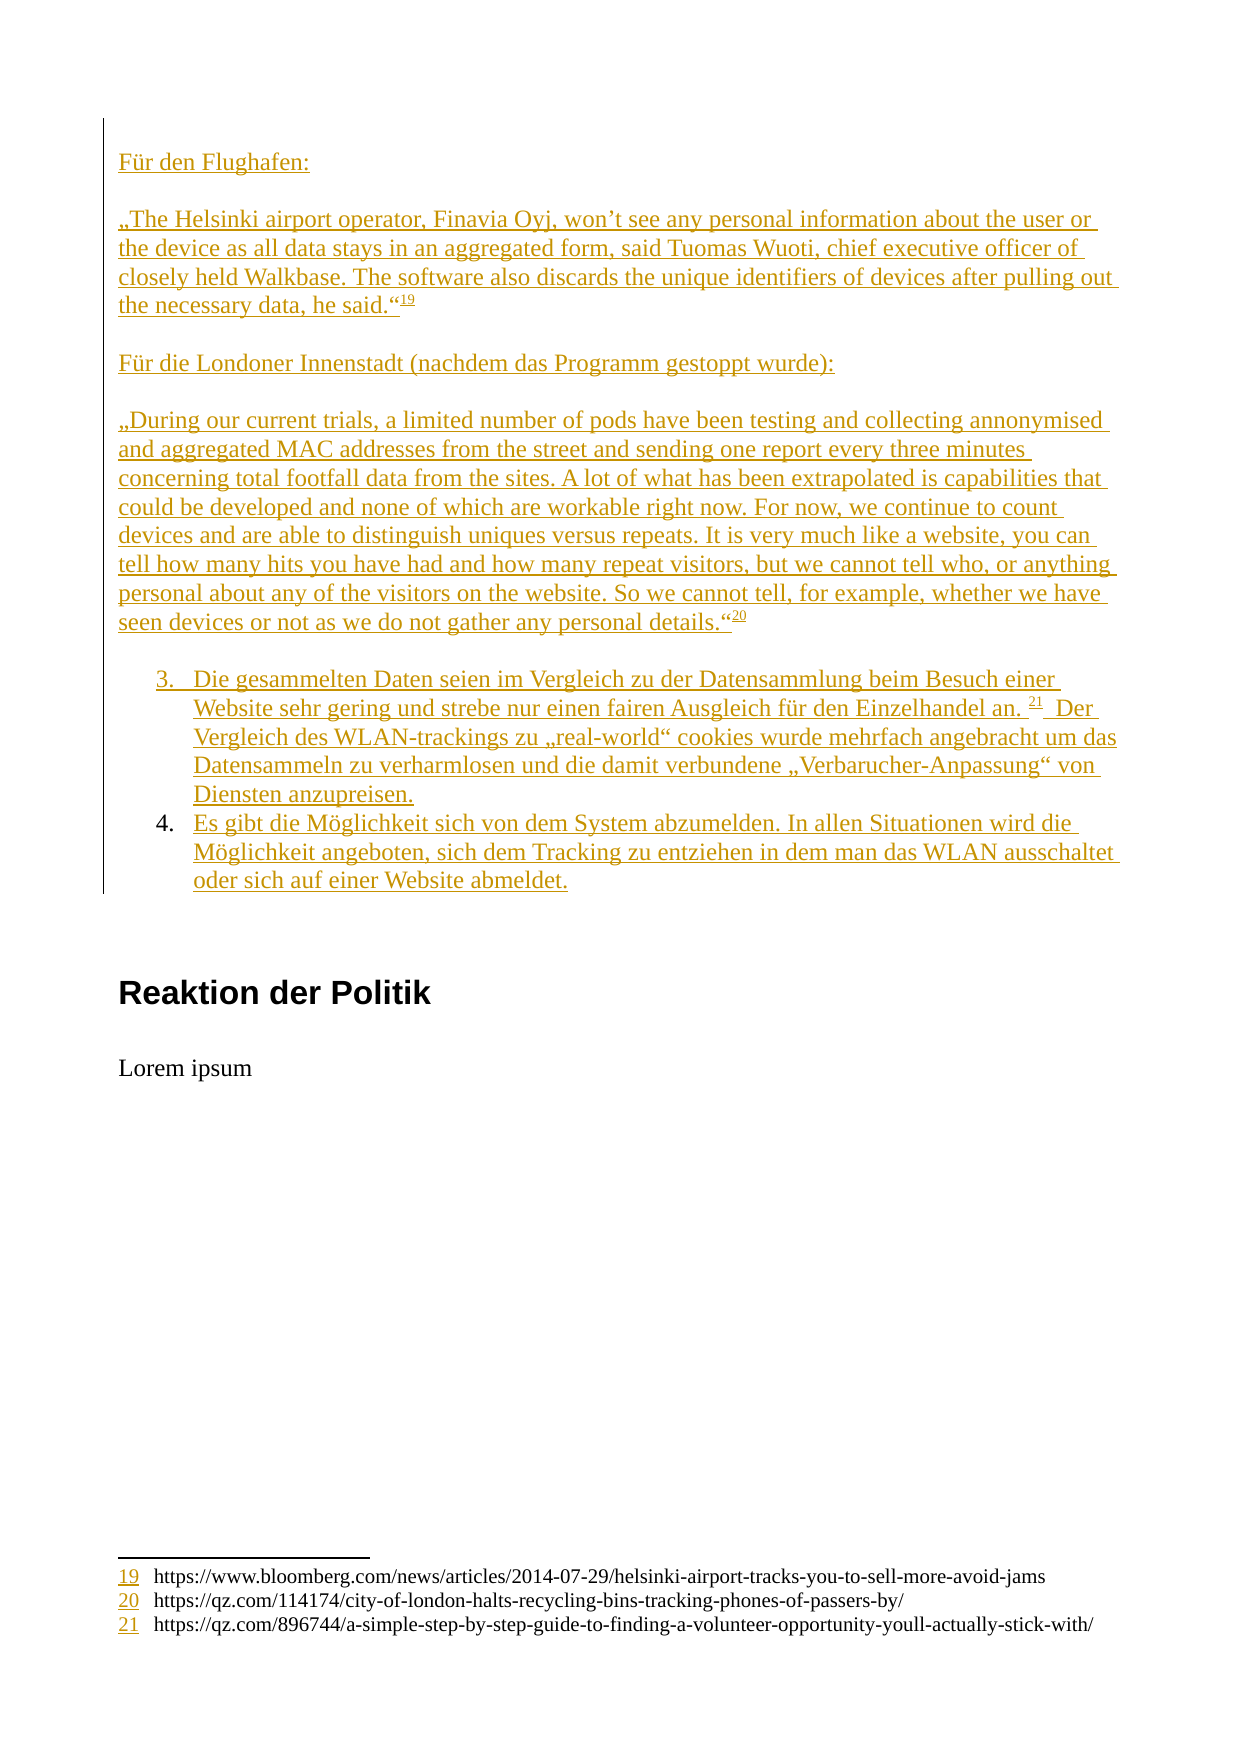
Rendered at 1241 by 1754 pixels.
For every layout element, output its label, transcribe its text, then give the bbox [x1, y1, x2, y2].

list https://qz.com/896744/a-simple-step-by-step-guide-to-finding-a-volunteer-opportunity-youll-actually-stick-with/ [118, 1612, 1122, 1636]
text https://www.bloomberg.com/news/articles/2014-07-29/helsinki-airport-tracks-you-to-sell-more-avoid-jams [118, 1564, 1122, 1588]
subtitle Reaktion der Politik [118, 973, 1122, 1011]
text Für den Flughafen: [118, 147, 1122, 176]
text Für die Londoner Innenstadt (nachdem das Programm gestoppt wurde): [118, 348, 1122, 377]
list Die gesammelten Daten seien im Vergleich zu der Datensammlung beim Besuch einer Website sehr gering und strebe nur einen fairen Ausgleich für den Einzelhandel an. Der Vergleich des WLAN-trackings zu „real-world“ cookies wurde mehrfach angebracht um das Datensammeln zu verharmlosen und die damit verbundene „Verbarucher-Anpassung“ von Diensten anzupreisen. [156, 664, 1122, 808]
text https://qz.com/114174/city-of-london-halts-recycling-bins-tracking-phones-of-passers-by/ [118, 1588, 1122, 1612]
list Es gibt die Möglichkeit sich von dem System abzumelden. In allen Situationen wird die Möglichkeit angeboten, sich dem Tracking zu entziehen in dem man das WLAN ausschaltet oder sich auf einer Website abmeldet. [156, 808, 1122, 894]
text Lorem ipsum [118, 1053, 1122, 1081]
text „The Helsinki airport operator, Finavia Oyj, won’t see any personal information about the user or the device as all data stays in an aggregated form, said Tuomas Wuoti, chief executive officer of closely held Walkbase. The software also discards the unique identifiers of devices after pulling out the necessary data, he said.“ [118, 204, 1122, 319]
text „During our current trials, a limited number of pods have been testing and collecting annonymised and aggregated MAC addresses from the street and sending one report every three minutes concerning total footfall data from the sites. A lot of what has been extrapolated is capabilities that could be developed and none of which are workable right now. For now, we continue to count devices and are able to distinguish uniques versus repeats. It is very much like a website, you can tell how many hits you have had and how many repeat visitors, but we cannot tell who, or anything personal about any of the visitors on the website. So we cannot tell, for example, whether we have seen devices or not as we do not gather any personal details.“ [118, 406, 1122, 636]
